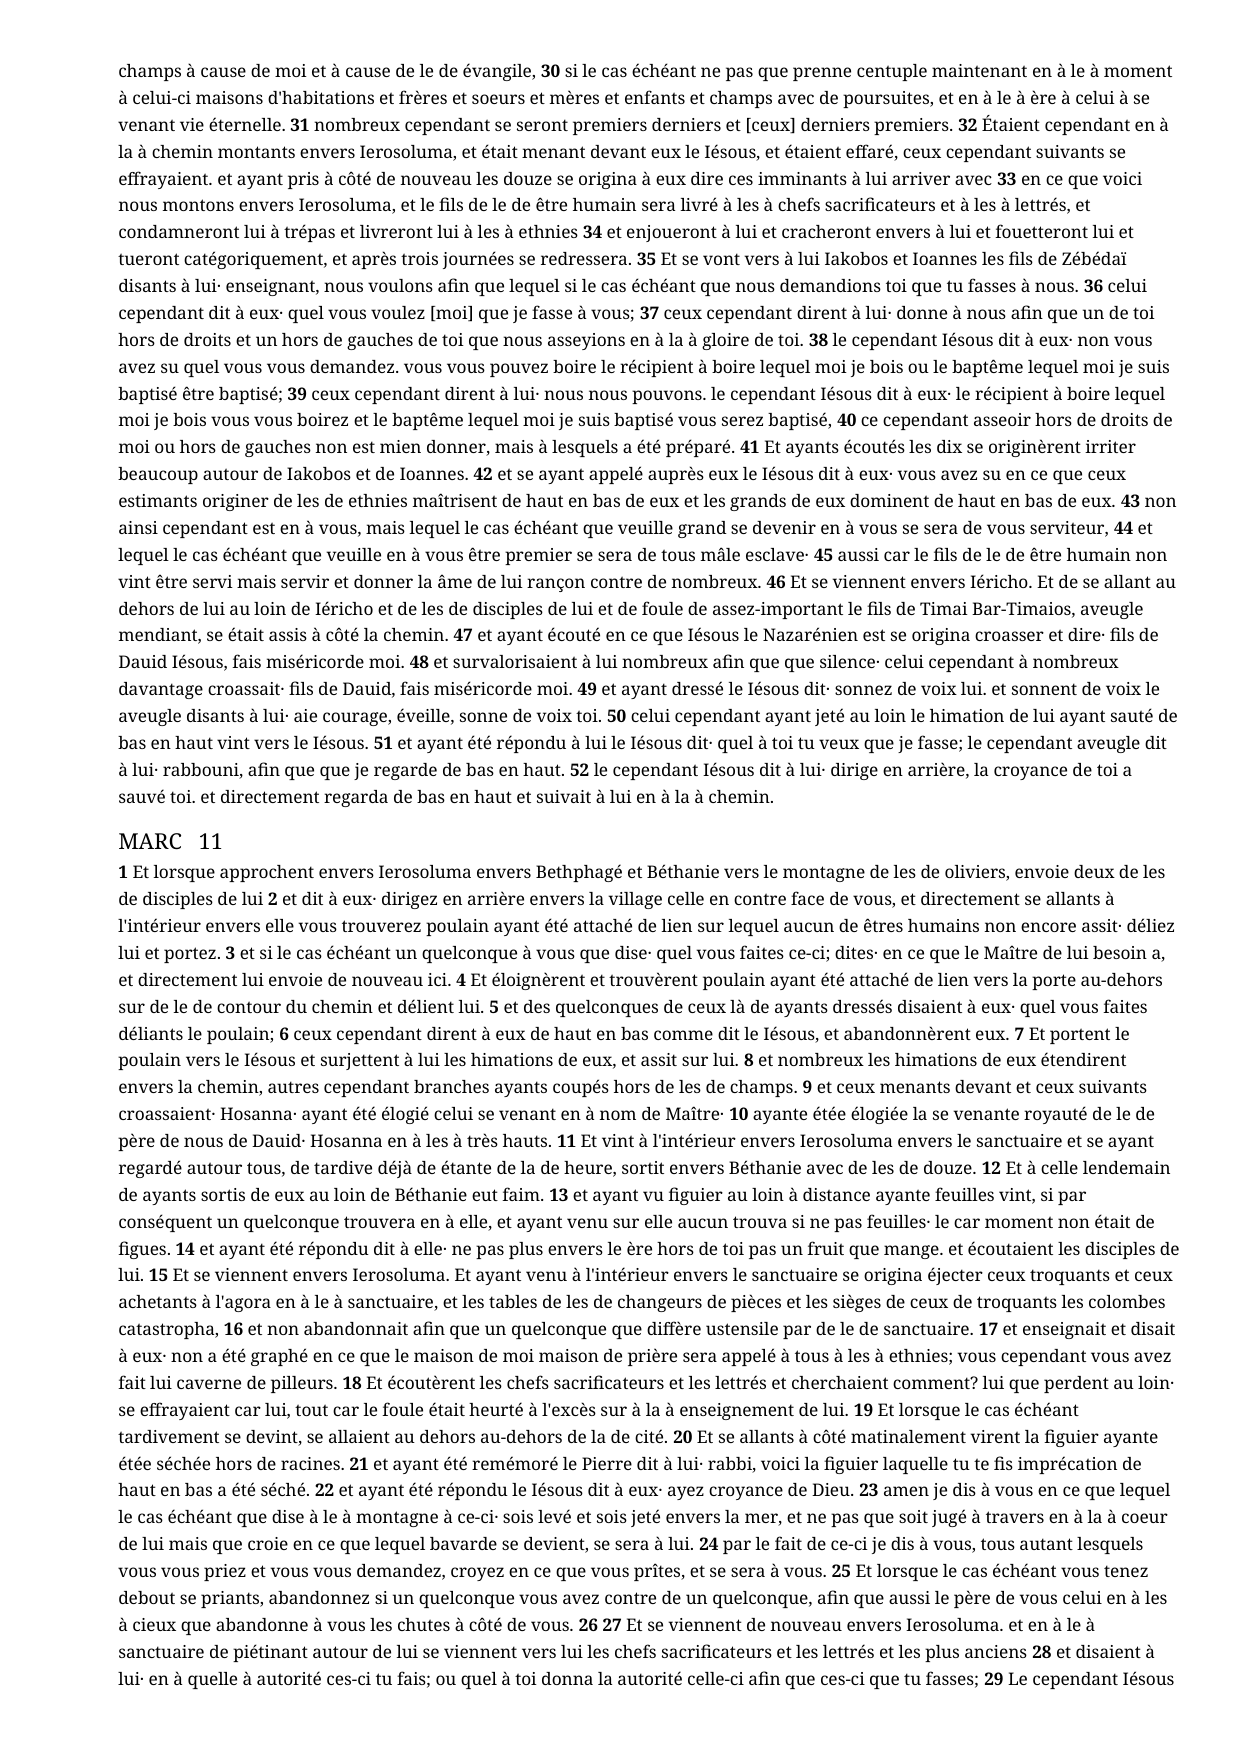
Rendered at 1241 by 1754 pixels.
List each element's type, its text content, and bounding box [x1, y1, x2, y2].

text 1 Et lorsque approchent envers Ierosoluma envers Bethphagé et Béthanie vers le montagne de les de oliviers, envoie deux de les de disciples de lui 2 et dit à eux· dirigez en arrière envers la village celle en contre face de vous, et directement se allants à l'intérieur envers elle vous trouverez poulain ayant été attaché de lien sur lequel aucun de êtres humains non encore assit· déliez lui et portez. 3 et si le cas échéant un quelconque à vous que dise· quel vous faites ce-ci; dites· en ce que le Maître de lui besoin a, et directement lui envoie de nouveau ici. 4 Et éloignèrent et trouvèrent poulain ayant été attaché de lien vers la porte au-dehors sur de le de contour du chemin et délient lui. 5 et des quelconques de ceux là de ayants dressés disaient à eux· quel vous faites déliants le poulain; 6 ceux cependant dirent à eux de haut en bas comme dit le Iésous, et abandonnèrent eux. 7 Et portent le poulain vers le Iésous et surjettent à lui les himations de eux, et assit sur lui. 8 et nombreux les himations de eux étendirent envers la chemin, autres cependant branches ayants coupés hors de les de champs. 9 et ceux menants devant et ceux suivants croassaient· Hosanna· ayant été élogié celui se venant en à nom de Maître· 10 ayante étée élogiée la se venante royauté de le de père de nous de Dauid· Hosanna en à les à très hauts. 11 Et vint à l'intérieur envers Ierosoluma envers le sanctuaire et se ayant regardé autour tous, de tardive déjà de étante de la de heure, sortit envers Béthanie avec de les de douze. 12 Et à celle lendemain de ayants sortis de eux au loin de Béthanie eut faim. 13 et ayant vu figuier au loin à distance ayante feuilles vint, si par conséquent un quelconque trouvera en à elle, et ayant venu sur elle aucun trouva si ne pas feuilles· le car moment non était de figues. 14 et ayant été répondu dit à elle· ne pas plus envers le ère hors de toi pas un fruit que mange. et écoutaient les disciples de lui. 15 Et se viennent envers Ierosoluma. Et ayant venu à l'intérieur envers le sanctuaire se origina éjecter ceux troquants et ceux achetants à l'agora en à le à sanctuaire, et les tables de les de changeurs de pièces et les sièges de ceux de troquants les colombes catastropha, 16 et non abandonnait afin que un quelconque que diffère ustensile par de le de sanctuaire. 17 et enseignait et disait à eux· non a été graphé en ce que le maison de moi maison de prière sera appelé à tous à les à ethnies; vous cependant vous avez fait lui caverne de pilleurs. 18 Et écoutèrent les chefs sacrificateurs et les lettrés et cherchaient comment? lui que perdent au loin· se effrayaient car lui, tout car le foule était heurté à l'excès sur à la à enseignement de lui. 19 Et lorsque le cas échéant tardivement se devint, se allaient au dehors au-dehors de la de cité. 20 Et se allants à côté matinalement virent la figuier ayante étée séchée hors de racines. 21 et ayant été remémoré le Pierre dit à lui· rabbi, voici la figuier laquelle tu te fis imprécation de haut en bas a été séché. 22 et ayant été répondu le Iésous dit à eux· ayez croyance de Dieu. 23 amen je dis à vous en ce que lequel le cas échéant que dise à le à montagne à ce-ci· sois levé et sois jeté envers la mer, et ne pas que soit jugé à travers en à la à coeur de lui mais que croie en ce que lequel bavarde se devient, se sera à lui. 24 par le fait de ce-ci je dis à vous, tous autant lesquels vous vous priez et vous vous demandez, croyez en ce que vous prîtes, et se sera à vous. 25 Et lorsque le cas échéant vous tenez debout se priants, abandonnez si un quelconque vous avez contre de un quelconque, afin que aussi le père de vous celui en à les à cieux que abandonne à vous les chutes à côté de vous. 26 27 Et se viennent de nouveau envers Ierosoluma. et en à le à sanctuaire de piétinant autour de lui se viennent vers lui les chefs sacrificateurs et les lettrés et les plus anciens 28 et disaient à lui· en à quelle à autorité ces-ci tu fais; ou quel à toi donna la autorité celle-ci afin que ces-ci que tu fasses; 29 Le cependant Iésous [118, 860, 1181, 1690]
text MARC 11 [118, 826, 1181, 856]
text champs à cause de moi et à cause de le de évangile, 30 si le cas échéant ne pas que prenne centuple maintenant en à le à moment à celui-ci maisons d'habitations et frères et soeurs et mères et enfants et champs avec de poursuites, et en à le à ère à celui à se venant vie éternelle. 31 nombreux cependant se seront premiers derniers et [ceux] derniers premiers. 32 Étaient cependant en à la à chemin montants envers Ierosoluma, et était menant devant eux le Iésous, et étaient effaré, ceux cependant suivants se effrayaient. et ayant pris à côté de nouveau les douze se origina à eux dire ces imminants à lui arriver avec 33 en ce que voici nous montons envers Ierosoluma, et le fils de le de être humain sera livré à les à chefs sacrificateurs et à les à lettrés, et condamneront lui à trépas et livreront lui à les à ethnies 34 et enjoueront à lui et cracheront envers à lui et fouetteront lui et tueront catégoriquement, et après trois journées se redressera. 35 Et se vont vers à lui Iakobos et Ioannes les fils de Zébédaï disants à lui· enseignant, nous voulons afin que lequel si le cas échéant que nous demandions toi que tu fasses à nous. 36 celui cependant dit à eux· quel vous voulez [moi] que je fasse à vous; 37 ceux cependant dirent à lui· donne à nous afin que un de toi hors de droits et un hors de gauches de toi que nous asseyions en à la à gloire de toi. 38 le cependant Iésous dit à eux· non vous avez su quel vous vous demandez. vous vous pouvez boire le récipient à boire lequel moi je bois ou le baptême lequel moi je suis baptisé être baptisé; 39 ceux cependant dirent à lui· nous nous pouvons. le cependant Iésous dit à eux· le récipient à boire lequel moi je bois vous vous boirez et le baptême lequel moi je suis baptisé vous serez baptisé, 40 ce cependant asseoir hors de droits de moi ou hors de gauches non est mien donner, mais à lesquels a été préparé. 41 Et ayants écoutés les dix se originèrent irriter beaucoup autour de Iakobos et de Ioannes. 42 et se ayant appelé auprès eux le Iésous dit à eux· vous avez su en ce que ceux estimants originer de les de ethnies maîtrisent de haut en bas de eux et les grands de eux dominent de haut en bas de eux. 43 non ainsi cependant est en à vous, mais lequel le cas échéant que veuille grand se devenir en à vous se sera de vous serviteur, 44 et lequel le cas échéant que veuille en à vous être premier se sera de tous mâle esclave· 45 aussi car le fils de le de être humain non vint être servi mais servir et donner la âme de lui rançon contre de nombreux. 46 Et se viennent envers Iéricho. Et de se allant au dehors de lui au loin de Iéricho et de les de disciples de lui et de foule de assez-important le fils de Timai Bar-Timaios, aveugle mendiant, se était assis à côté la chemin. 47 et ayant écouté en ce que Iésous le Nazarénien est se origina croasser et dire· fils de Dauid Iésous, fais miséricorde moi. 48 et survalorisaient à lui nombreux afin que que silence· celui cependant à nombreux davantage croassait· fils de Dauid, fais miséricorde moi. 49 et ayant dressé le Iésous dit· sonnez de voix lui. et sonnent de voix le aveugle disants à lui· aie courage, éveille, sonne de voix toi. 50 celui cependant ayant jeté au loin le himation de lui ayant sauté de bas en haut vint vers le Iésous. 51 et ayant été répondu à lui le Iésous dit· quel à toi tu veux que je fasse; le cependant aveugle dit à lui· rabbouni, afin que que je regarde de bas en haut. 52 le cependant Iésous dit à lui· dirige en arrière, la croyance de toi a sauvé toi. et directement regarda de bas en haut et suivait à lui en à la à chemin. [118, 59, 1181, 808]
